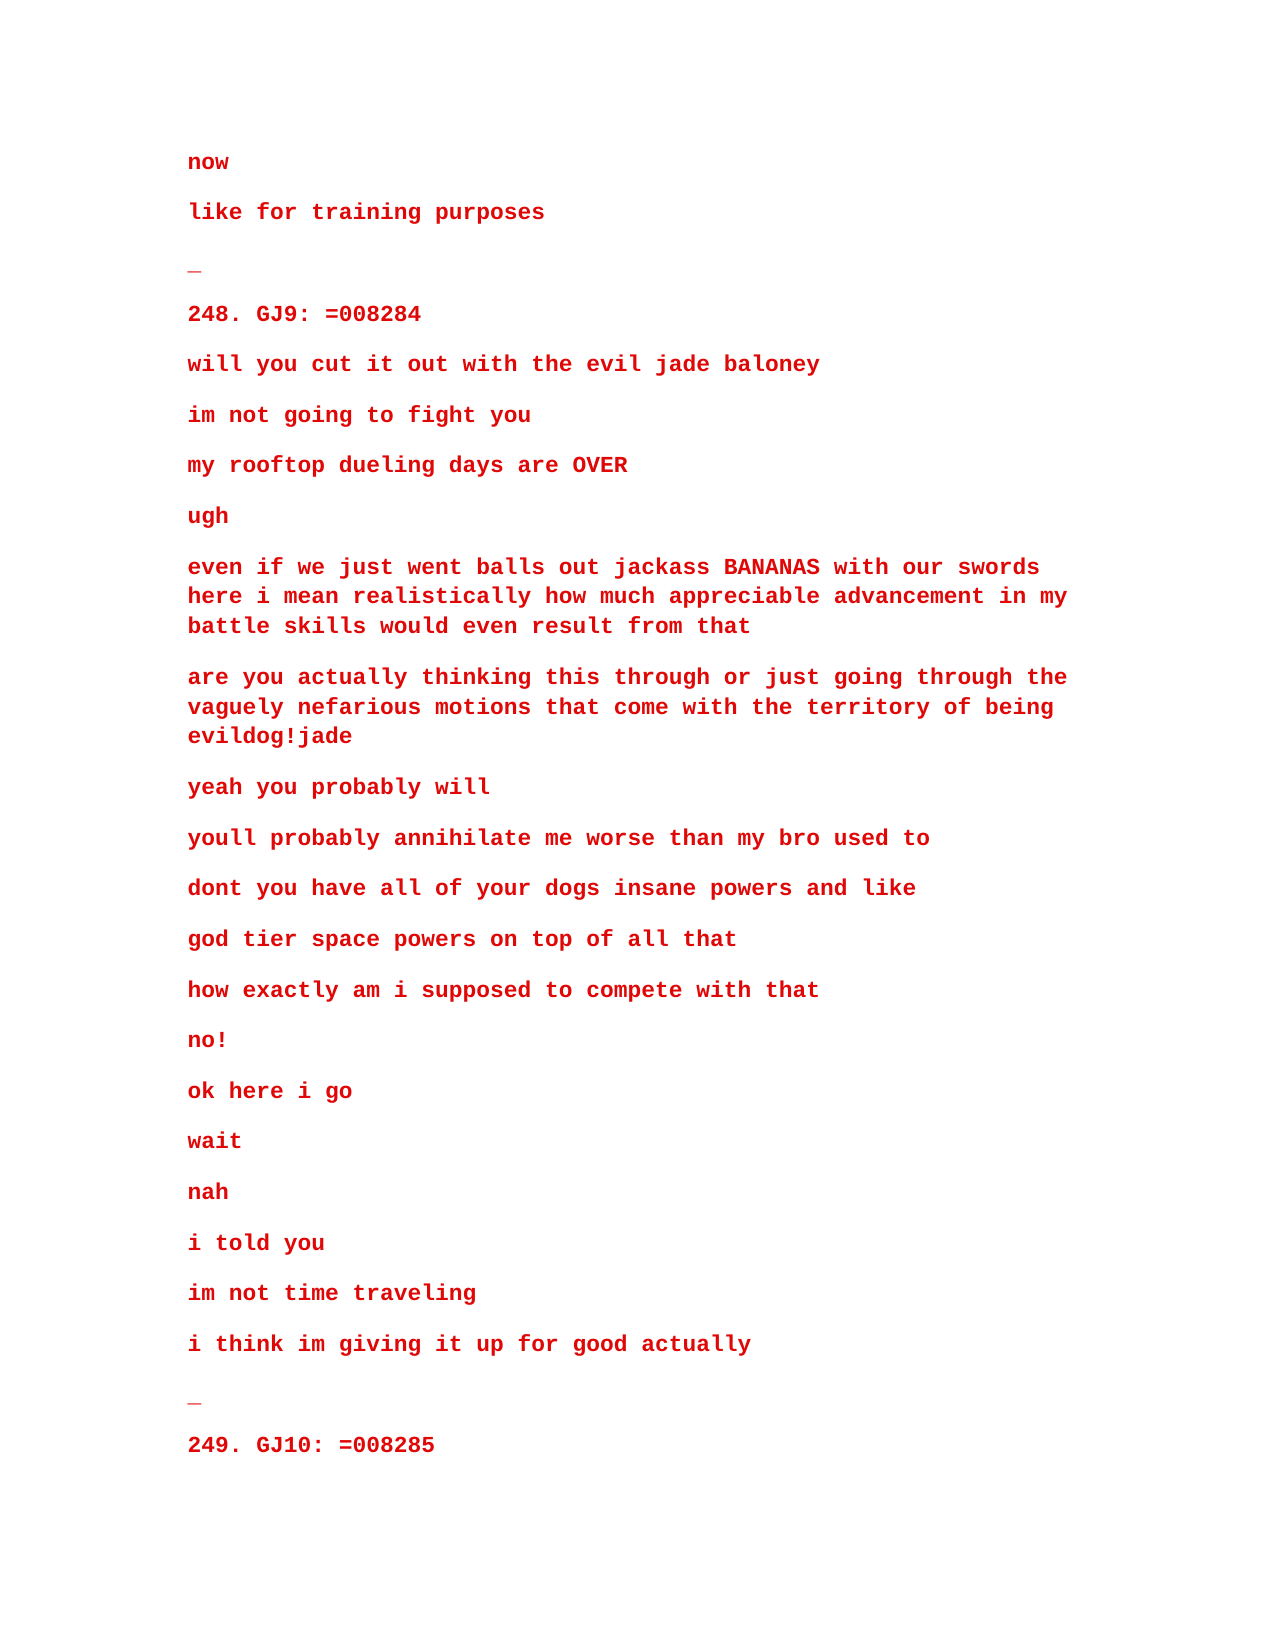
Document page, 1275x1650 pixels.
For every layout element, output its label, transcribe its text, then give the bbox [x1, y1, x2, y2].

text how exactly am i supposed to compete with that [187, 978, 1087, 1004]
text now [187, 150, 1087, 176]
text dont you have all of your dogs insane powers and like [187, 877, 1087, 903]
text are you actually thinking this through or just going through the vaguely nefarious motions that come with the territory of being evildog!jade [187, 665, 1087, 751]
text god tier space powers on top of all that [187, 927, 1087, 953]
text even if we just went balls out jackass BANANAS with our swords here i mean realistically how much appreciable advancement in my battle skills would even result from that [187, 555, 1087, 641]
text no! [187, 1028, 1087, 1054]
text i told you [187, 1231, 1087, 1257]
text yeah you probably will [187, 775, 1087, 801]
text i think im giving it up for good actually [187, 1332, 1087, 1358]
text nah [187, 1180, 1087, 1206]
text im not going to fight you [187, 403, 1087, 429]
text _ [187, 251, 1087, 277]
text ugh [187, 504, 1087, 530]
text im not time traveling [187, 1282, 1087, 1308]
text 249. GJ10: =008285 [187, 1433, 1087, 1459]
text youll probably annihilate me worse than my bro used to [187, 826, 1087, 852]
text _ [187, 1383, 1087, 1409]
text will you cut it out with the evil jade baloney [187, 352, 1087, 378]
text 248. GJ9: =008284 [187, 302, 1087, 328]
text ok here i go [187, 1079, 1087, 1105]
text like for training purposes [187, 201, 1087, 227]
text my rooftop dueling days are OVER [187, 454, 1087, 480]
text wait [187, 1130, 1087, 1156]
